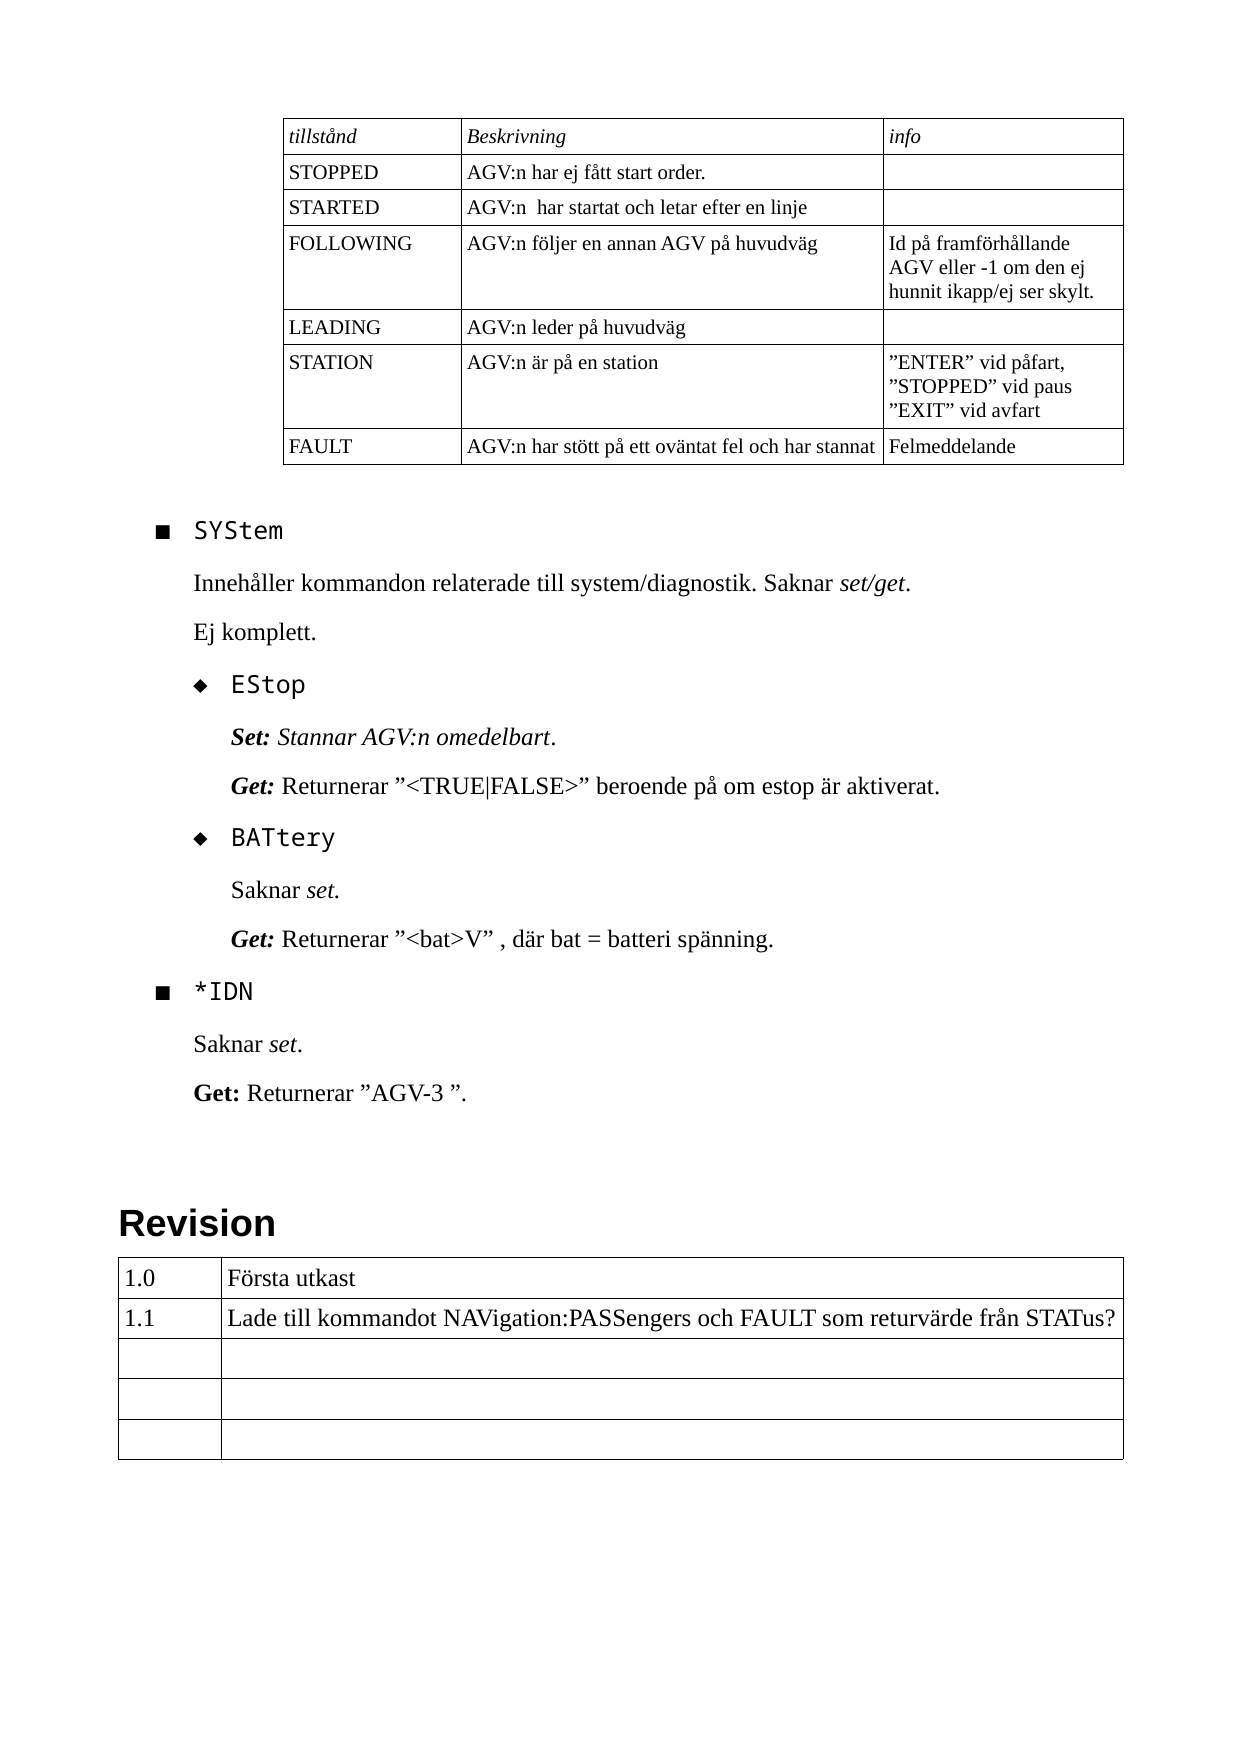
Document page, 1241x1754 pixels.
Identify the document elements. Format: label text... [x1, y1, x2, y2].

table_cell 1.1 [119, 1299, 221, 1338]
table_cell AGV:n har startat och letar efter en linje [462, 190, 883, 225]
table_cell ”ENTER” vid påfart, ”STOPPED” vid paus ”EXIT” vid avfart [884, 345, 1123, 428]
table_cell AGV:n leder på huvudväg [462, 310, 883, 344]
list Get: Returnerar ”<bat>V” , där bat = batteri spänning. [193, 924, 1122, 953]
list *IDN [156, 973, 1122, 1008]
table_cell Id på framförhållande AGV eller -1 om den ej hunnit ikapp/ej ser skylt. [884, 226, 1123, 309]
subtitle Revision [118, 1201, 1122, 1245]
table_cell STOPPED [284, 155, 461, 189]
table_cell [119, 1420, 221, 1459]
table_cell [884, 310, 1123, 344]
list Get: Returnerar ”<TRUE|FALSE>” beroende på om estop är aktiverat. [193, 771, 1122, 800]
table_header Beskrivning [462, 119, 883, 154]
table_cell STATION [284, 345, 461, 428]
table_cell LEADING [284, 310, 461, 344]
table_cell [119, 1339, 221, 1378]
list Innehåller kommandon relaterade till system/diagnostik. Saknar set/get. [156, 568, 1122, 597]
table_cell AGV:n har stött på ett oväntat fel och har stannat [462, 429, 883, 464]
table_header tillstånd [284, 119, 461, 154]
table_cell STARTED [284, 190, 461, 225]
list Set: Stannar AGV:n omedelbart. [193, 722, 1122, 751]
table_cell [884, 190, 1123, 225]
table_cell AGV:n har ej fått start order. [462, 155, 883, 189]
list EStop [193, 666, 1122, 701]
table_cell [222, 1379, 1123, 1418]
table_cell FAULT [284, 429, 461, 464]
table_cell Felmeddelande [884, 429, 1123, 464]
list Get: Returnerar ”AGV-3 ”. [156, 1078, 1122, 1107]
table_cell Lade till kommandot NAVigation:PASSengers och FAULT som returvärde från STATus? [222, 1299, 1123, 1338]
table_cell [884, 155, 1123, 189]
table_header info [884, 119, 1123, 154]
list Ej komplett. [156, 617, 1122, 646]
table_cell AGV:n följer en annan AGV på huvudväg [462, 226, 883, 309]
list SYStem [156, 513, 1122, 547]
table_cell [119, 1379, 221, 1418]
list BATtery [193, 820, 1122, 854]
table_header 1.0 [119, 1258, 221, 1298]
table_header Första utkast [222, 1258, 1123, 1298]
table_cell FOLLOWING [284, 226, 461, 309]
table_cell [222, 1420, 1123, 1459]
list Saknar set. [193, 875, 1122, 904]
list Saknar set. [156, 1029, 1122, 1058]
table_cell [222, 1339, 1123, 1378]
table_cell AGV:n är på en station [462, 345, 883, 428]
